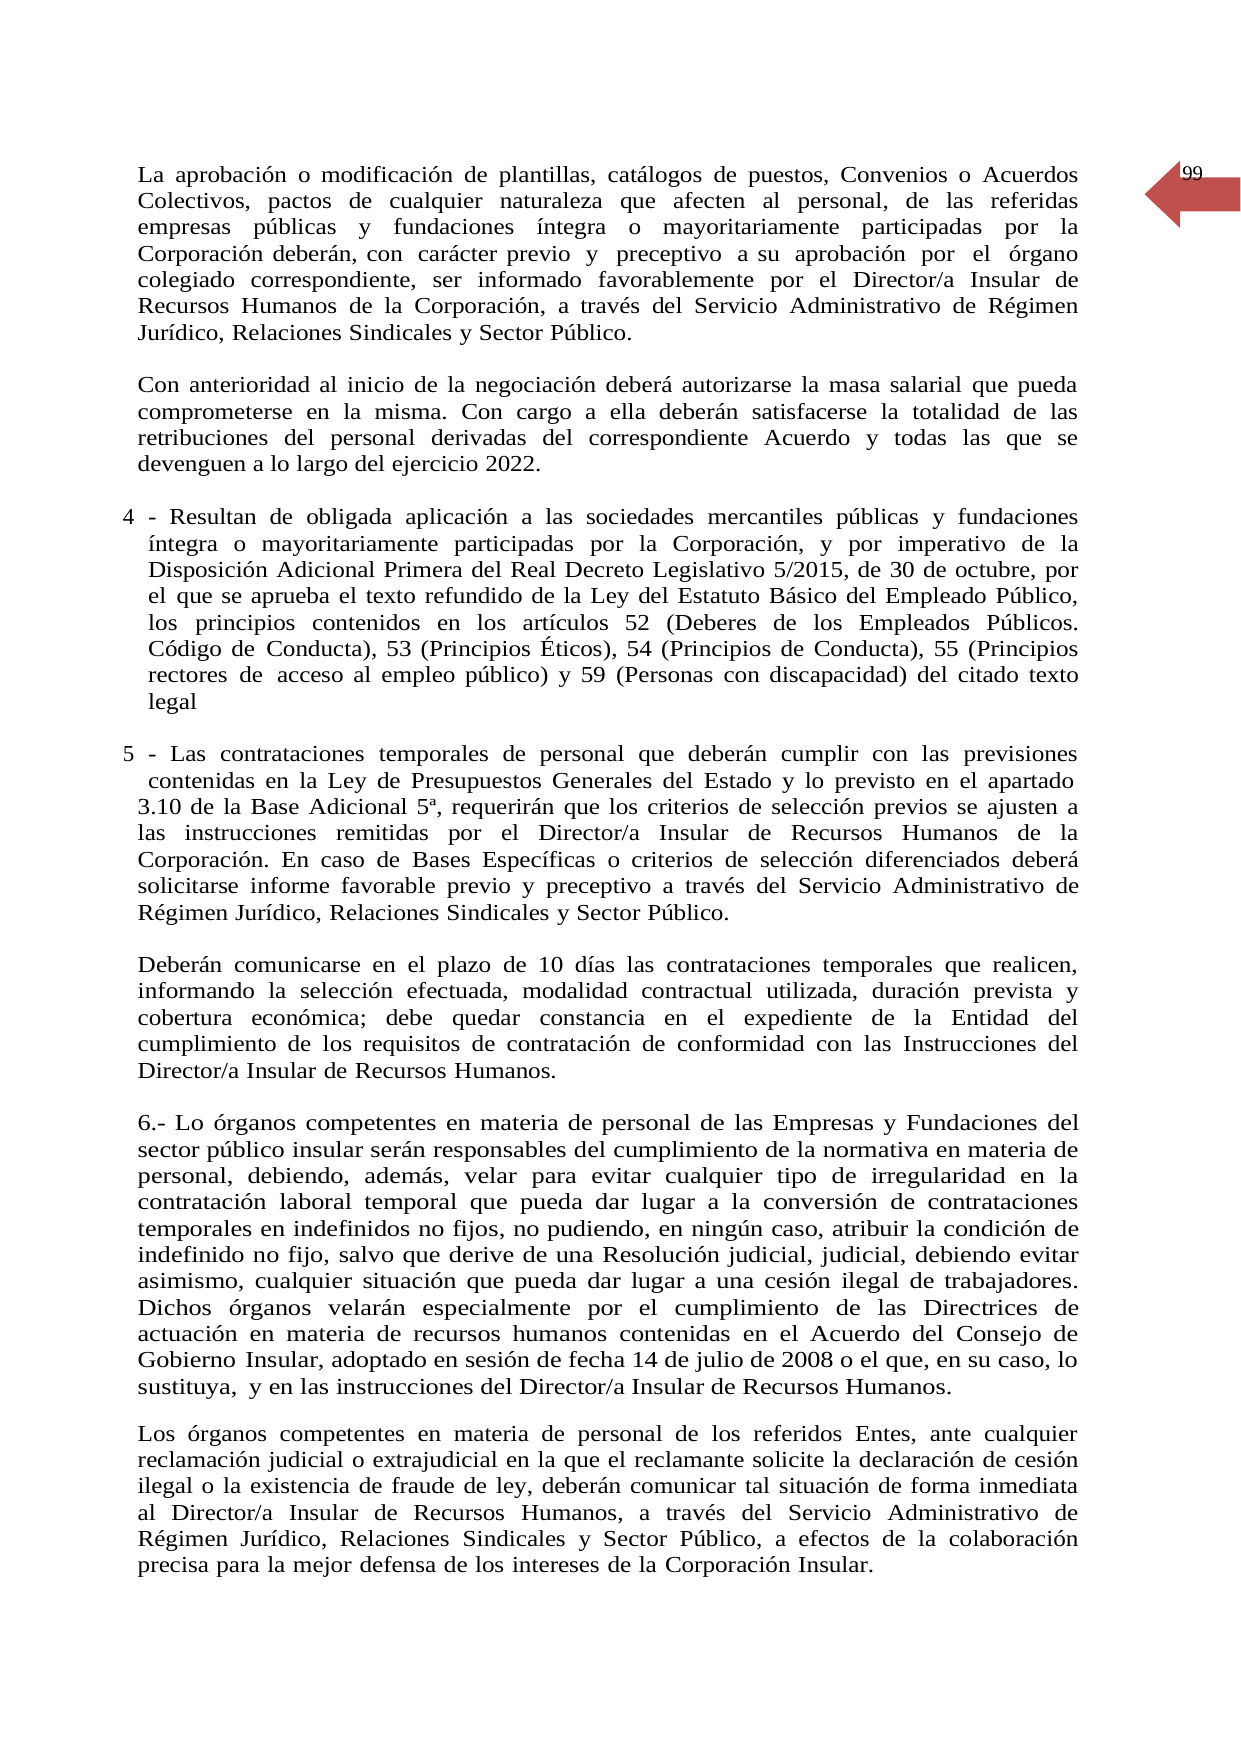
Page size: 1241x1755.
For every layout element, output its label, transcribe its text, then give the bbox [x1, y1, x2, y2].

list - Resultan de obligada aplicación a las sociedades mercantiles públicas y fundaciones íntegra o mayoritariamente participadas por la Corporación, y por imperativo de la Disposición Adicional Primera del Real Decreto Legislativo 5/2015, de 30 de octubre, por el que se aprueba el texto refundido de la Ley del Estatuto Básico del Empleado Público, los principios contenidos en los artículos 52 (Deberes de los Empleados Públicos. Código de Conducta), 53 (Principios Éticos), 54 (Principios de Conducta), 55 (Principios rectores de acceso al empleo público) y 59 (Personas con discapacidad) del citado texto legal [137, 503, 1079, 714]
text Con anterioridad al inicio de la negociación deberá autorizarse la masa salarial que pueda comprometerse en la misma. Con cargo a ella deberán satisfacerse la totalidad de las retribuciones del personal derivadas del correspondiente Acuerdo y todas las que se devenguen a lo largo del ejercicio 2022. [137, 371, 1078, 477]
text Los órganos competentes en materia de personal de los referidos Entes, ante cualquier reclamación judicial o extrajudicial en la que el reclamante solicite la declaración de cesión ilegal o la existencia de fraude de ley, deberán comunicar tal situación de forma inmediata al Director/a Insular de Recursos Humanos, a través del Servicio Administrativo de Régimen Jurídico, Relaciones Sindicales y Sector Público, a efectos de la colaboración precisa para la mejor defensa de los intereses de la Corporación Insular. [137, 1420, 1078, 1578]
text Deberán comunicarse en el plazo de 10 días las contrataciones temporales que realicen, informando la selección efectuada, modalidad contractual utilizada, duración prevista y cobertura económica; debe quedar constancia en el expediente de la Entidad del cumplimiento de los requisitos de contratación de conformidad con las Instrucciones del Director/a Insular de Recursos Humanos. [137, 951, 1078, 1083]
list - Las contrataciones temporales de personal que deberán cumplir con las previsiones contenidas en la Ley de Presupuestos Generales del Estado y lo previsto en el apartado [137, 740, 1078, 793]
text 3.10 de la Base Adicional 5ª, requerirán que los criterios de selección previos se ajusten a las instrucciones remitidas por el Director/a Insular de Recursos Humanos de la Corporación. En caso de Bases Específicas o criterios de selección diferenciados deberá solicitarse informe favorable previo y preceptivo a través del Servicio Administrativo de Régimen Jurídico, Relaciones Sindicales y Sector Público. [137, 793, 1079, 925]
text La aprobación o modificación de plantillas, catálogos de puestos, Convenios o Acuerdos Colectivos, pactos de cualquier naturaleza que afecten al personal, de las referidas empresas públicas y fundaciones íntegra o mayoritariamente participadas por la Corporación deberán, con carácter previo y preceptivo a su aprobación por el órgano colegiado correspondiente, ser informado favorablemente por el Director/a Insular de Recursos Humanos de la Corporación, a través del Servicio Administrativo de Régimen Jurídico, Relaciones Sindicales y Sector Público. [137, 161, 1079, 345]
text 6.- Lo órganos competentes en materia de personal de las Empresas y Fundaciones del sector público insular serán responsables del cumplimiento de la normativa en materia de personal, debiendo, además, velar para evitar cualquier tipo de irregularidad en la contratación laboral temporal que pueda dar lugar a la conversión de contrataciones temporales en indefinidos no fijos, no pudiendo, en ningún caso, atribuir la condición de indefinido no fijo, salvo que derive de una Resolución judicial, judicial, debiendo evitar asimismo, cualquier situación que pueda dar lugar a una cesión ilegal de trabajadores. Dichos órganos velarán especialmente por el cumplimiento de las Directrices de actuación en materia de recursos humanos contenidas en el Acuerdo del Consejo de Gobierno Insular, adoptado en sesión de fecha 14 de julio de 2008 o el que, en su caso, lo sustituya, y en las instrucciones del Director/a Insular de Recursos Humanos. [137, 1109, 1079, 1399]
